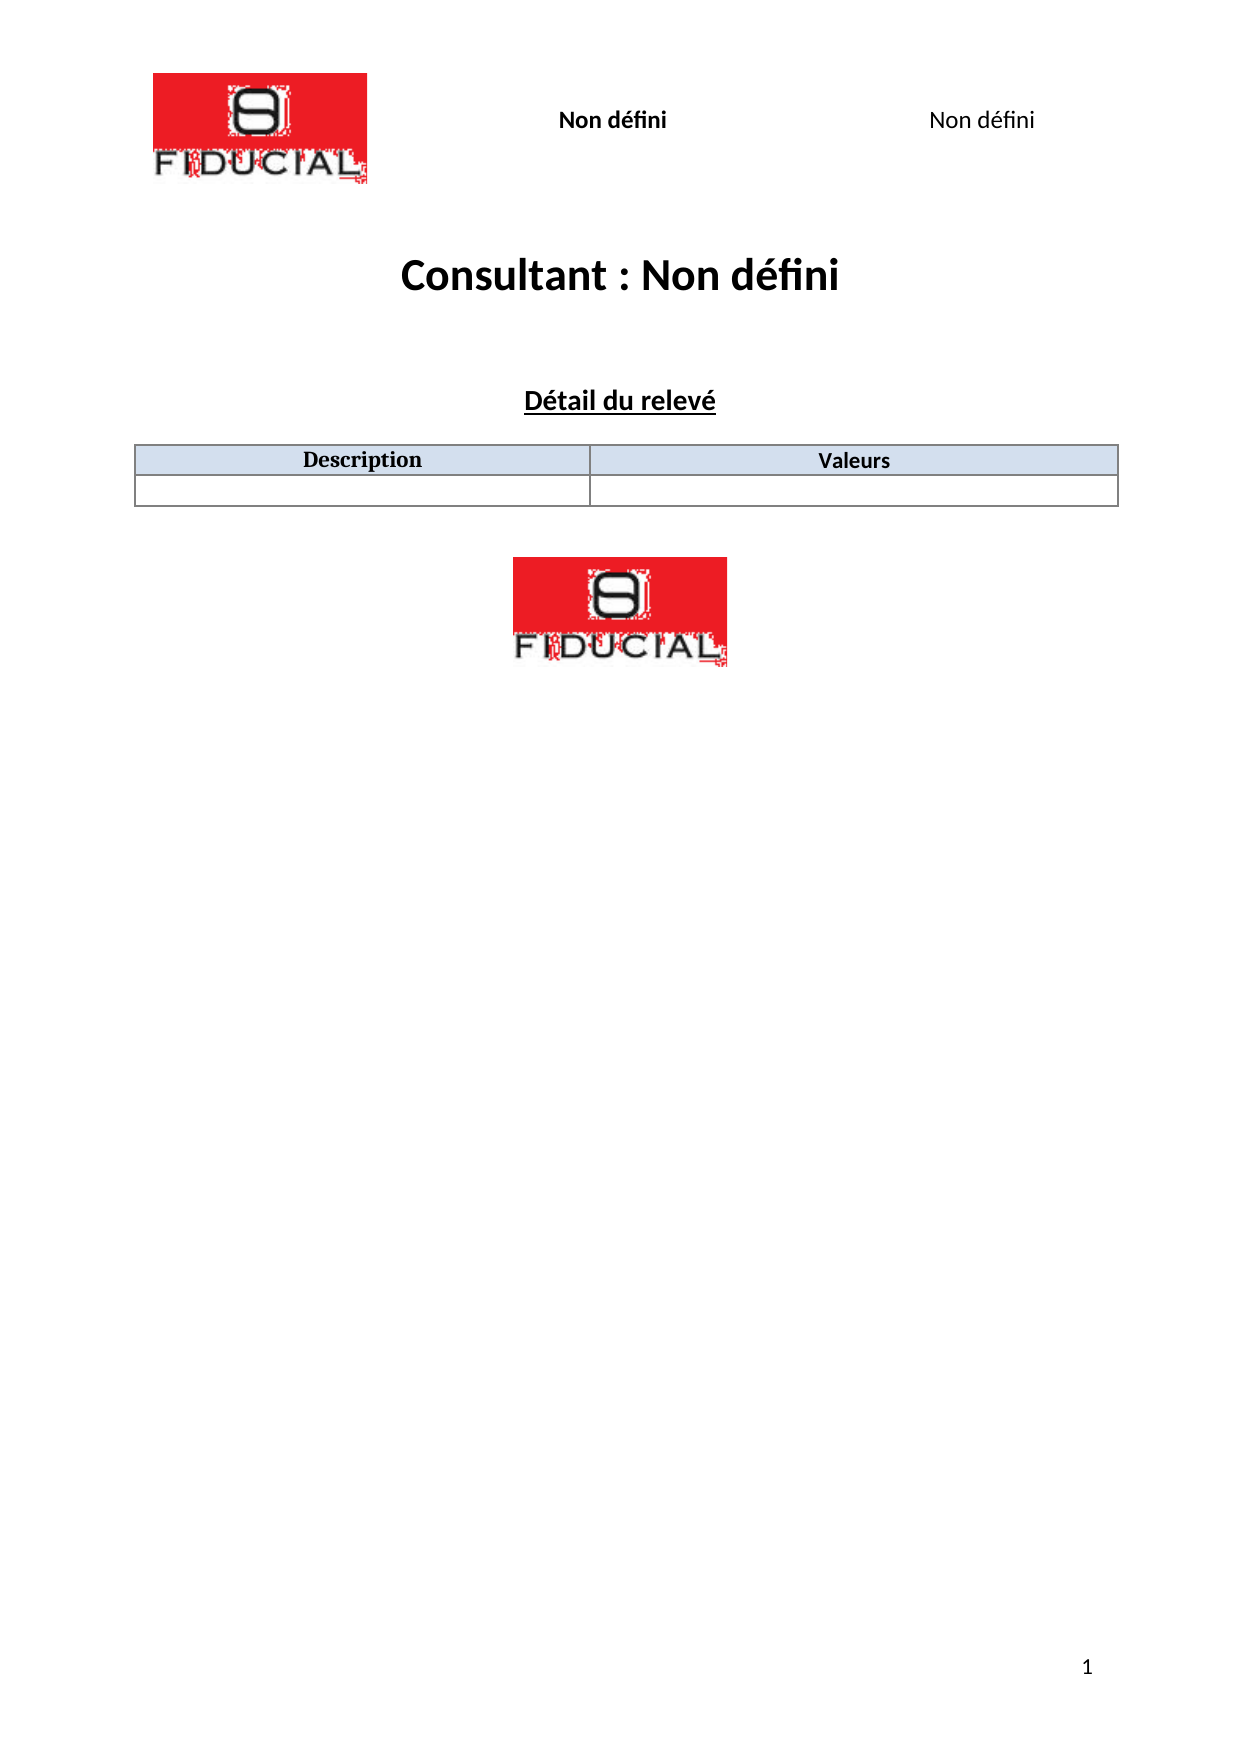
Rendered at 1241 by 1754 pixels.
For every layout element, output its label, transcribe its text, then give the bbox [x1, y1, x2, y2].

table_cell [136, 476, 589, 504]
text Détail du relevé [148, 382, 1093, 418]
picture [513, 557, 728, 667]
table_header Valeurs [591, 446, 1117, 474]
table_header Description [136, 446, 589, 474]
table_cell [591, 476, 1117, 504]
text Consultant : Non défini [148, 246, 1093, 302]
picture [153, 73, 368, 184]
